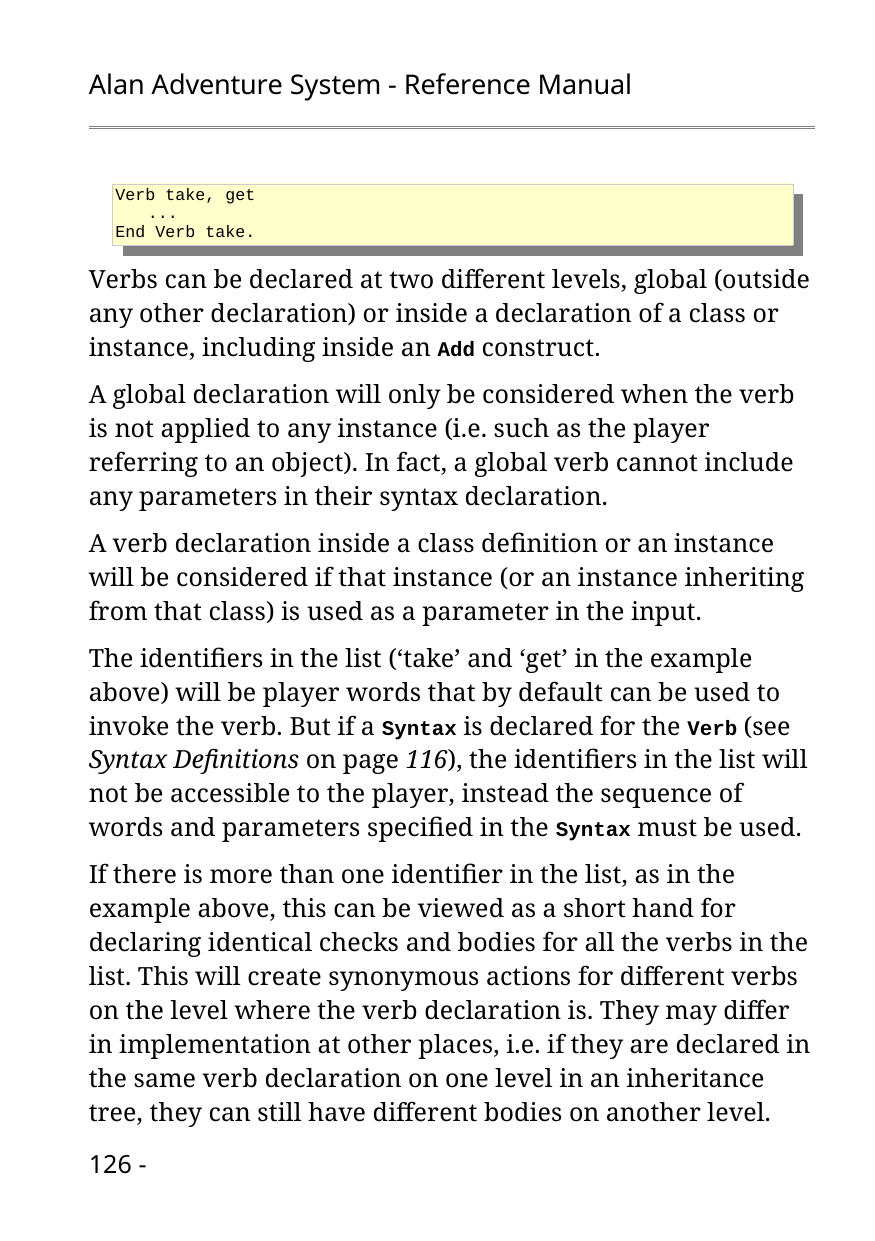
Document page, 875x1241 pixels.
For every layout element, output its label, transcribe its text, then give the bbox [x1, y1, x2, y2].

text A verb declaration inside a class definition or an instance will be considered if that instance (or an instance inheriting from that class) is used as a parameter in the input. [88, 526, 815, 628]
text If there is more than one identifier in the list, as in the example above, this can be viewed as a short hand for declaring identical checks and bodies for all the verbs in the list. This will create synonymous actions for different verbs on the level where the verb declaration is. They may differ in implemen­tation at other places, i.e. if they are declared in the same verb dec­laration on one level in an inheritance tree, they can still have different bodies on another level. [88, 857, 815, 1129]
text Verbs can be declared at two different levels, global (outside any other dec­laration) or inside a declaration of a class or instance, including inside an Add construct. [88, 262, 815, 364]
text Verb take, get ... End Verb take. [113, 185, 793, 245]
text The identifiers in the list (‘take’ and ‘get’ in the example above) will be player words that by default can be used to invoke the verb. But if a Syntax is de­clared for the Verb (see Syntax Definitions on page 92), the identifiers in the list will not be accessible to the player, instead the sequence of words and param­eters specified in the Syntax must be used. [88, 641, 815, 844]
text A global declaration will only be considered when the verb is not applied to any instance (i.e. such as the player referring to an object). In fact, a global verb cannot include any parameters in their syntax declaration. [88, 377, 815, 513]
